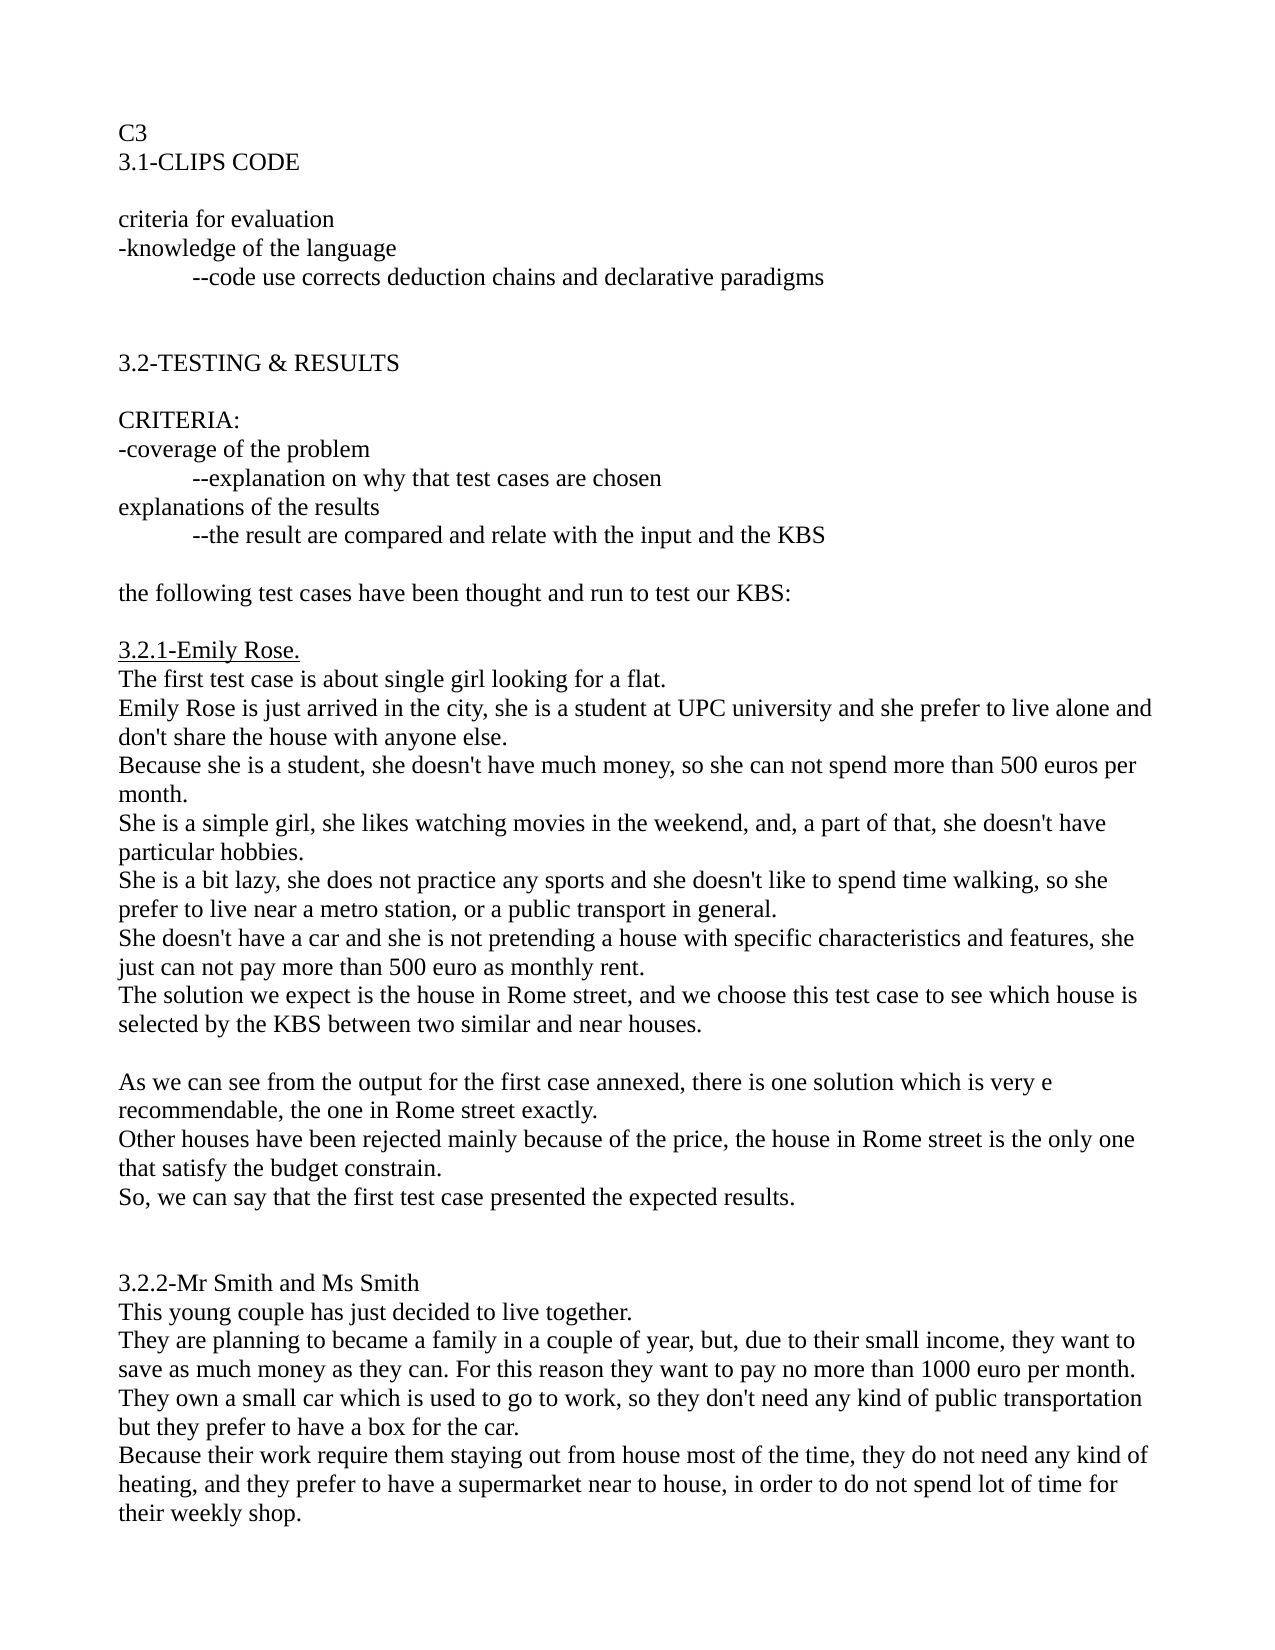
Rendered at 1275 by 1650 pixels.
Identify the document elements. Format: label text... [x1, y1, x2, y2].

text --code use corrects deduction chains and declarative paradigms [118, 262, 1157, 291]
text They own a small car which is used to go to work, so they don't need any kind of public transportation but they prefer to have a box for the car. [118, 1383, 1157, 1441]
text criteria for evaluation [118, 204, 1157, 233]
text This young couple has just decided to live together. [118, 1297, 1157, 1326]
text --explanation on why that test cases are chosen [118, 463, 1157, 492]
text -knowledge of the language [118, 233, 1157, 262]
text 3.2.1-Emily Rose. [118, 636, 1157, 664]
text 3.2.2-Mr Smith and Ms Smith [118, 1268, 1157, 1297]
text The first test case is about single girl looking for a flat. [118, 664, 1157, 693]
text --the result are compared and relate with the input and the KBS [118, 521, 1157, 549]
text They are planning to became a family in a couple of year, but, due to their small income, they want to save as much money as they can. For this reason they want to pay no more than 1000 euro per month. [118, 1326, 1157, 1383]
text Emily Rose is just arrived in the city, she is a student at UPC university and she prefer to live alone and don't share the house with anyone else. [118, 693, 1157, 751]
text 3.2-TESTING & RESULTS [118, 348, 1157, 377]
text She is a simple girl, she likes watching movies in the weekend, and, a part of that, she doesn't have particular hobbies. [118, 808, 1157, 866]
text So, we can say that the first test case presented the expected results. [118, 1182, 1157, 1211]
text Other houses have been rejected mainly because of the price, the house in Rome street is the only one that satisfy the budget constrain. [118, 1124, 1157, 1182]
text -coverage of the problem [118, 434, 1157, 463]
text explanations of the results [118, 492, 1157, 521]
text She is a bit lazy, she does not practice any sports and she doesn't like to spend time walking, so she prefer to live near a metro station, or a public transport in general. [118, 866, 1157, 923]
text She doesn't have a car and she is not pretending a house with specific characteristics and features, she just can not pay more than 500 euro as monthly rent. [118, 923, 1157, 981]
text 3.1-CLIPS CODE [118, 147, 1157, 176]
text The solution we expect is the house in Rome street, and we choose this test case to see which house is selected by the KBS between two similar and near houses. [118, 981, 1157, 1038]
text As we can see from the output for the first case annexed, there is one solution which is very e [118, 1067, 1157, 1096]
text the following test cases have been thought and run to test our KBS: [118, 578, 1157, 607]
text recommendable, the one in Rome street exactly. [118, 1096, 1157, 1124]
text CRITERIA: [118, 406, 1157, 434]
text Because their work require them staying out from house most of the time, they do not need any kind of heating, and they prefer to have a supermarket near to house, in order to do not spend lot of time for their weekly shop. [118, 1441, 1157, 1527]
text Because she is a student, she doesn't have much money, so she can not spend more than 500 euros per month. [118, 751, 1157, 808]
text C3 [118, 118, 1157, 147]
